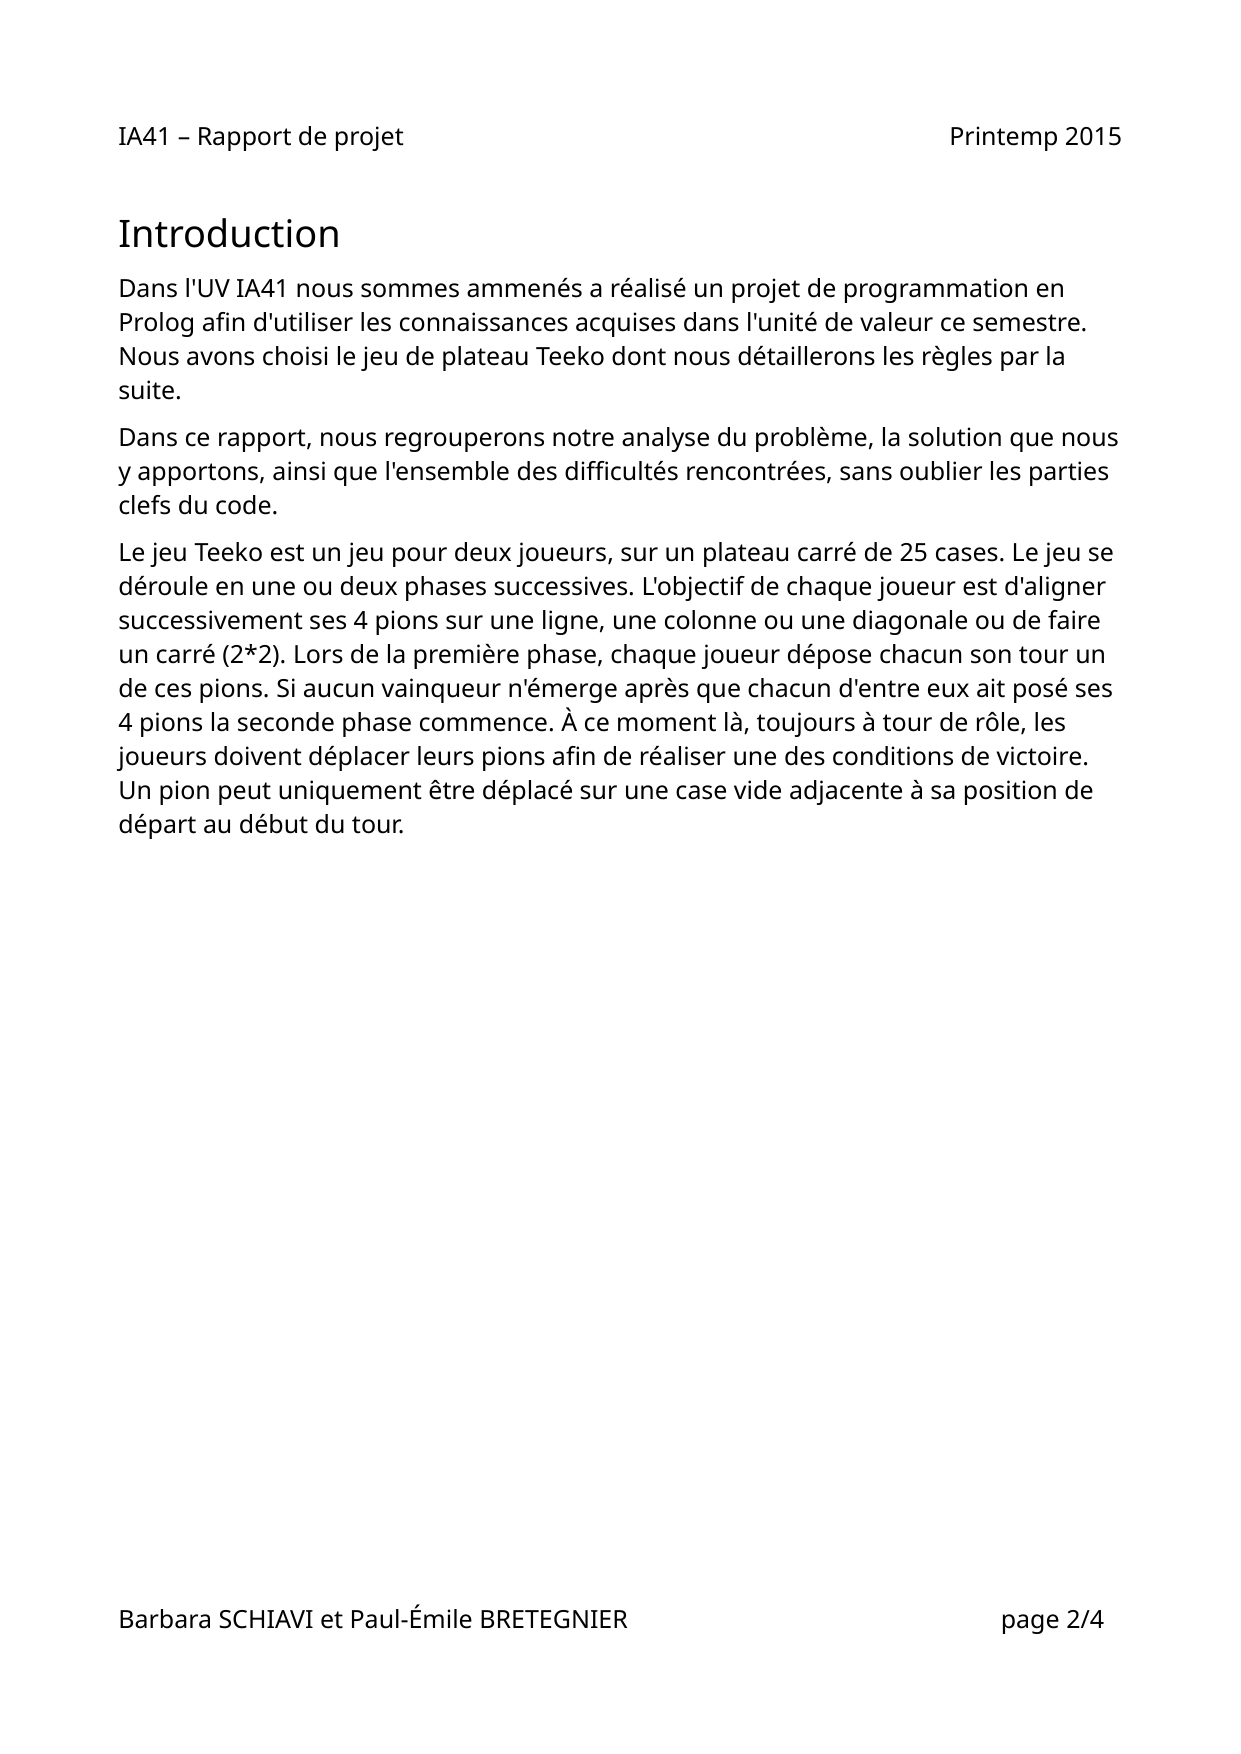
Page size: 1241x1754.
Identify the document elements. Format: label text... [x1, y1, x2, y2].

text Dans l'UV IA41 nous sommes ammenés a réalisé un projet de programmation en Prolog afin d'utiliser les connaissances acquises dans l'unité de valeur ce semestre. Nous avons choisi le jeu de plateau Teeko dont nous détaillerons les règles par la suite. [118, 271, 1122, 407]
subtitle Introduction [118, 207, 1122, 258]
text Dans ce rapport, nous regrouperons notre analyse du problème, la solution que nous y apportons, ainsi que l'ensemble des difficultés rencontrées, sans oublier les parties clefs du code. [118, 419, 1122, 522]
text Le jeu Teeko est un jeu pour deux joueurs, sur un plateau carré de 25 cases. Le jeu se déroule en une ou deux phases successives. L'objectif de chaque joueur est d'aligner successivement ses 4 pions sur une ligne, une colonne ou une diagonale ou de faire un carré (2*2). Lors de la première phase, chaque joueur dépose chacun son tour un de ces pions. Si aucun vainqueur n'émerge après que chacun d'entre eux ait posé ses 4 pions la seconde phase commence. À ce moment là, toujours à tour de rôle, les joueurs doivent déplacer leurs pions afin de réaliser une des conditions de victoire. Un pion peut uniquement être déplacé sur une case vide adjacente à sa position de départ au début du tour. [118, 534, 1122, 841]
